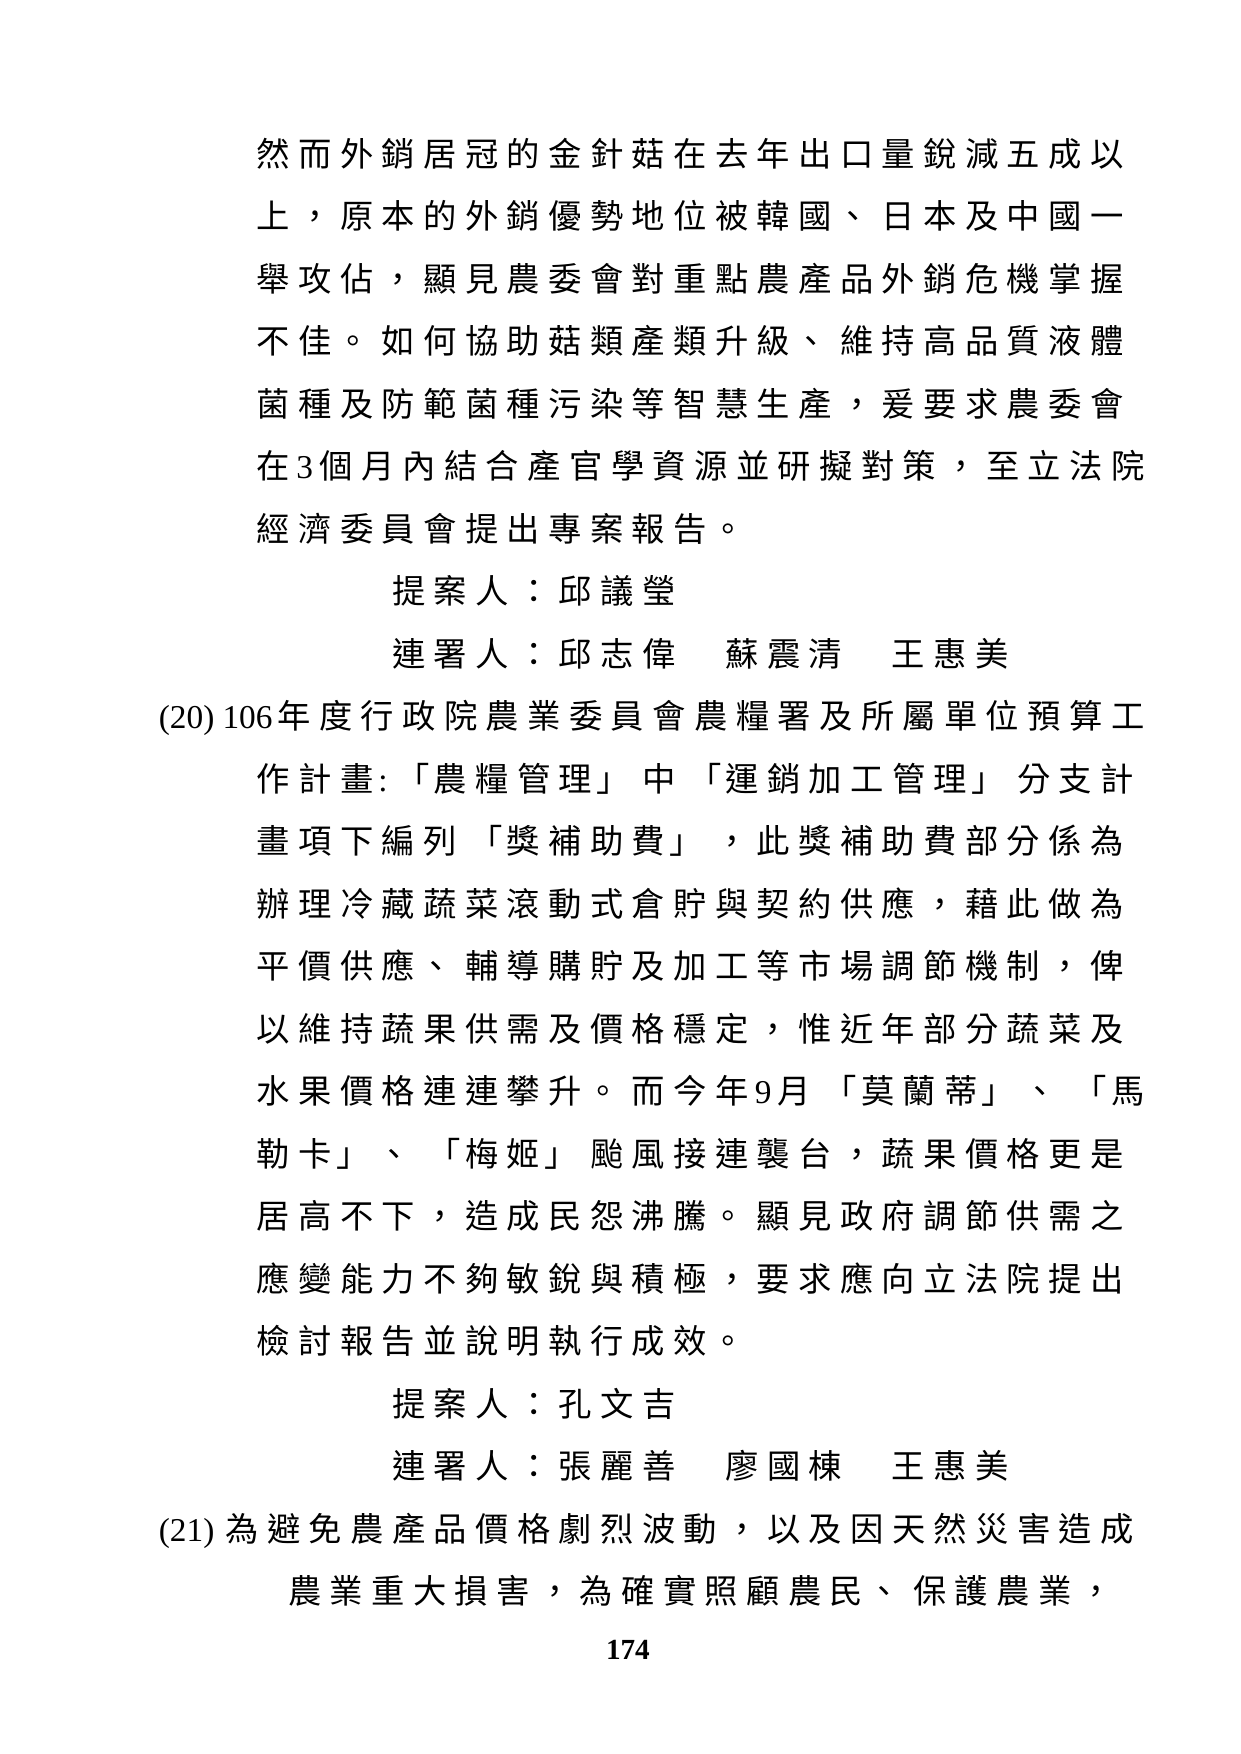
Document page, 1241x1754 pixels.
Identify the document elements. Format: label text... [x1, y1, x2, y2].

text 連署人：邱志偉 蘇震清 王惠美 [384, 610, 1044, 673]
list 106年度行政院農業委員會農糧署及所屬單位預算工作計畫:「農糧管理」中「運銷加工管理」分支計畫項下編列「獎補助費」，此獎補助費部分係為辦理冷藏蔬菜滾動式倉貯與契約供應，藉此做為平價供應、輔導購貯及加工等市場調節機制，俾以維持蔬果供需及價格穩定，惟近年部分蔬菜及水果價格連連攀升。而今年9月「莫蘭蒂」、「馬勒卡」、「梅姬」颱風接連襲台，蔬果價格更是居高不下，造成民怨沸騰。顯見政府調節供需之應變能力不夠敏銳與積極，要求應向立法院提出檢討報告並說明執行成效。 [150, 673, 1148, 1360]
list 然而外銷居冠的金針菇在去年出口量銳減五成以上，原本的外銷優勢地位被韓國、日本及中國一舉攻佔，顯見農委會對重點農產品外銷危機掌握不佳。如何協助菇類產類升級、維持高品質液體菌種及防範菌種污染等智慧生產，爰要求農委會在3個月內結合產官學資源並研擬對策，至立法院經濟委員會提出專案報告。 [150, 110, 1148, 548]
text 提案人：孔文吉 [384, 1360, 1044, 1423]
list 為避免農產品價格劇烈波動，以及因天然災害造成農業重大損害，為確實照顧農民、保護農業， [150, 1485, 1148, 1610]
text 連署人：張麗善 廖國棟 王惠美 [384, 1423, 1044, 1485]
text 提案人：邱議瑩 [384, 548, 1044, 610]
